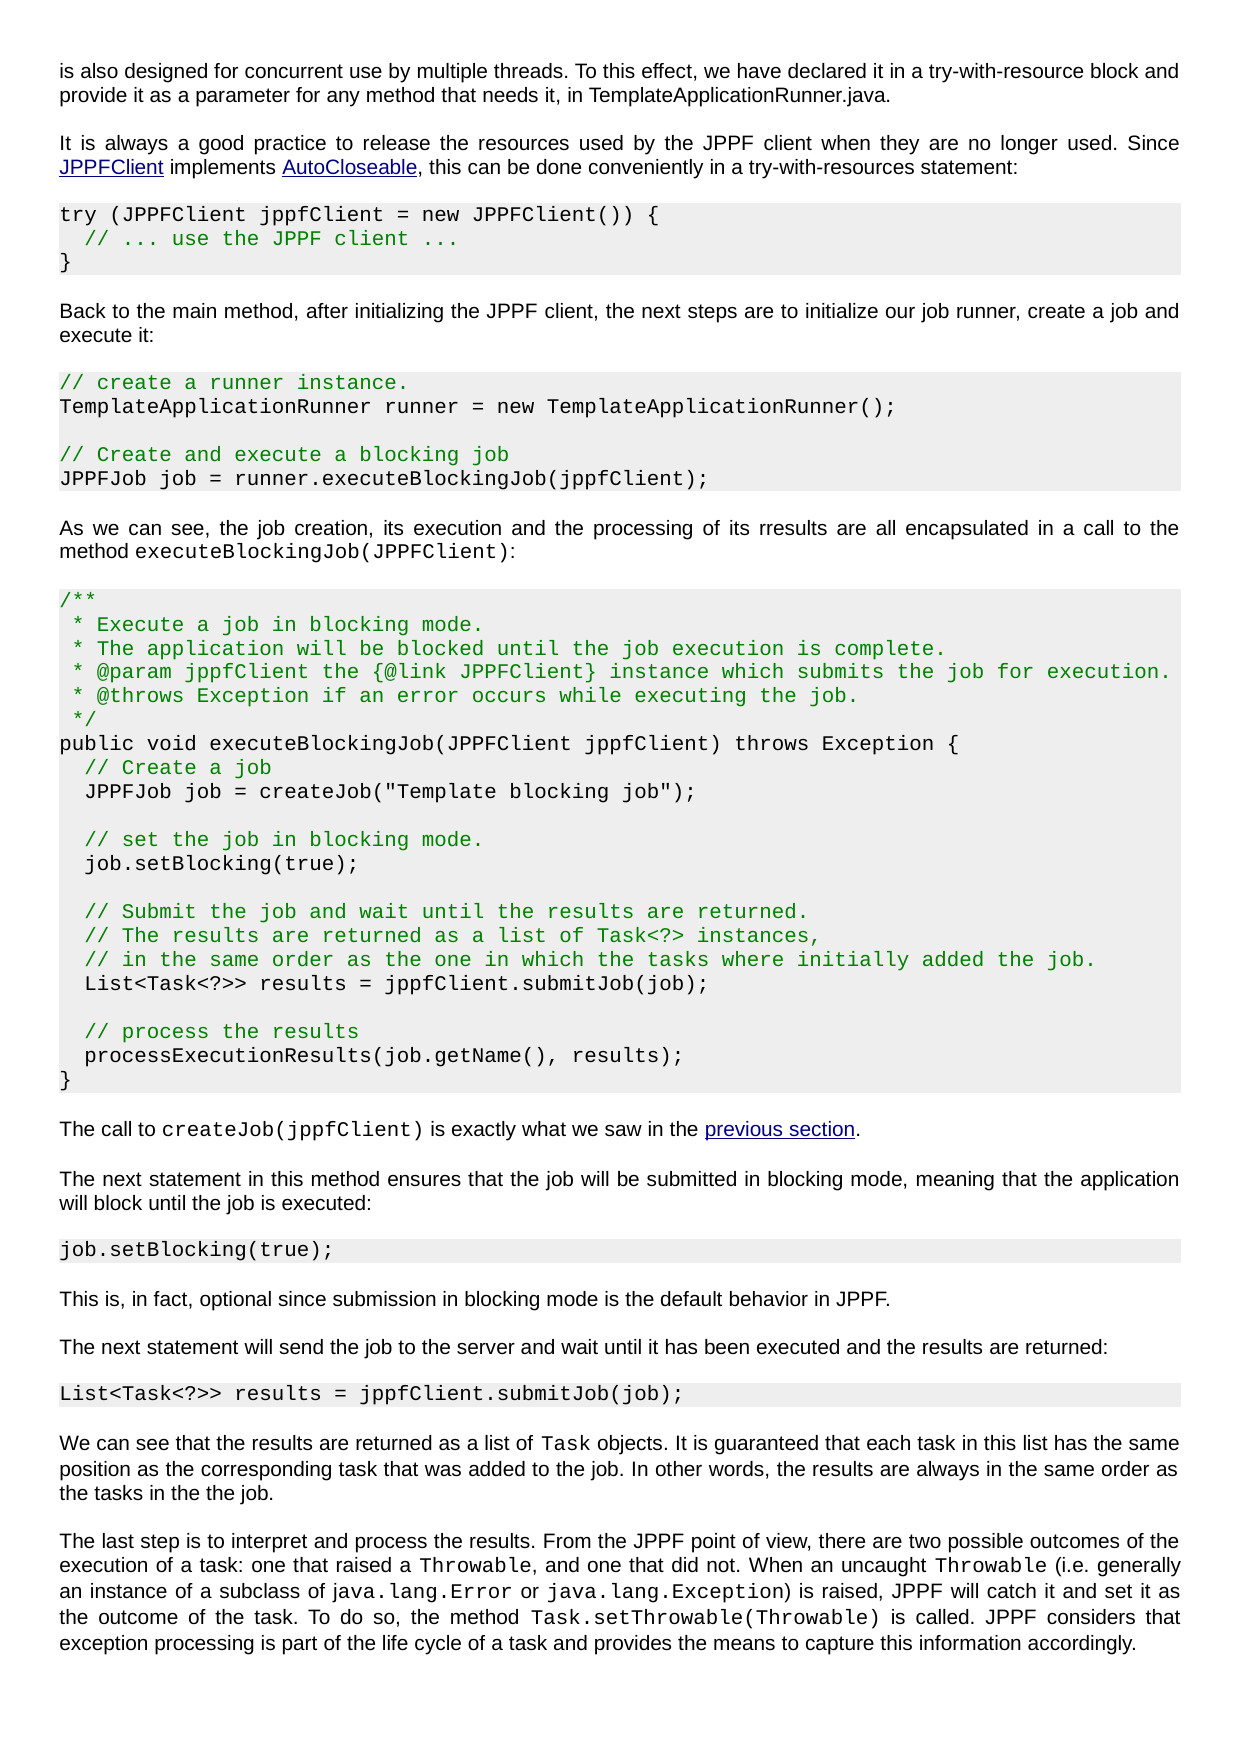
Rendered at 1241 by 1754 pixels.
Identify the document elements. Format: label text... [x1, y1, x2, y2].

text The next statement in this method ensures that the job will be submitted in blocking mode, meaning that the application will block until the job is executed: [59, 1167, 1181, 1215]
text * @param jppfClient the {@link JPPFClient} instance which submits the job for execution. [59, 661, 1181, 685]
text * Execute a job in blocking mode. [59, 613, 1181, 637]
text try (JPPFClient jppfClient = new JPPFClient()) { [59, 203, 1181, 227]
text public void executeBlockingJob(JPPFClient jppfClient) throws Exception { [59, 733, 1181, 757]
text List<Task<?>> results = jppfClient.submitJob(job); [59, 1383, 1181, 1407]
text The last step is to interpret and process the results. From the JPPF point of view, there are two possible outcomes of the execution of a task: one that raised a Throwable, and one that did not. When an uncaught Throwable (i.e. generally an instance of a subclass of java.lang.Error or java.lang.Exception) is raised, JPPF will catch it and set it as the outcome of the task. To do so, the method Task.setThrowable(Throwable) is called. JPPF considers that exception processing is part of the life cycle of a task and provides the means to capture this information accordingly. [59, 1529, 1181, 1655]
text This is, in fact, optional since submission in blocking mode is the default behavior in JPPF. [59, 1287, 1181, 1311]
text The call to createJob(jppfClient) is exactly what we saw in the previous section. [59, 1117, 1181, 1143]
text job.setBlocking(true); [59, 853, 1181, 877]
text // create a runner instance. [59, 372, 1181, 396]
text JPPFJob job = createJob("Template blocking job"); [59, 781, 1181, 805]
text processExecutionResults(job.getName(), results); [59, 1045, 1181, 1069]
text // set the job in blocking mode. [59, 829, 1181, 853]
text // Create a job [59, 757, 1181, 781]
text // process the results [59, 1021, 1181, 1045]
text } [59, 1069, 1181, 1093]
text is also designed for concurrent use by multiple threads. To this effect, we have declared it in a try-with-resource block and provide it as a parameter for any method that needs it, in TemplateApplicationRunner.java. [59, 59, 1181, 107]
text */ [59, 709, 1181, 733]
text List<Task<?>> results = jppfClient.submitJob(job); [59, 973, 1181, 997]
text JPPFJob job = runner.executeBlockingJob(jppfClient); [59, 467, 1181, 491]
text // ... use the JPPF client ... [59, 227, 1181, 251]
text // in the same order as the one in which the tasks where initially added the job. [59, 949, 1181, 973]
text TemplateApplicationRunner runner = new TemplateApplicationRunner(); [59, 396, 1181, 419]
text // The results are returned as a list of Task<?> instances, [59, 925, 1181, 949]
text job.setBlocking(true); [59, 1239, 1181, 1263]
text // Create and execute a blocking job [59, 443, 1181, 467]
text /** [59, 589, 1181, 613]
text } [59, 251, 1181, 275]
text As we can see, the job creation, its execution and the processing of its rresults are all encapsulated in a call to the method executeBlockingJob(JPPFClient): [59, 515, 1181, 565]
text Back to the main method, after initializing the JPPF client, the next steps are to initialize our job runner, create a job and execute it: [59, 299, 1181, 347]
text The next statement will send the job to the server and wait until it has been executed and the results are returned: [59, 1335, 1181, 1359]
text // Submit the job and wait until the results are returned. [59, 901, 1181, 925]
text We can see that the results are returned as a list of Task objects. It is guaranteed that each task in this list has the same position as the corresponding task that was added to the job. In other words, the results are always in the same order as the tasks in the the job. [59, 1431, 1181, 1505]
text * The application will be blocked until the job execution is complete. [59, 637, 1181, 661]
text * @throws Exception if an error occurs while executing the job. [59, 685, 1181, 709]
text It is always a good practice to release the resources used by the JPPF client when they are no longer used. Since JPPFClient implements AutoCloseable, this can be done conveniently in a try-with-resources statement: [59, 131, 1181, 179]
